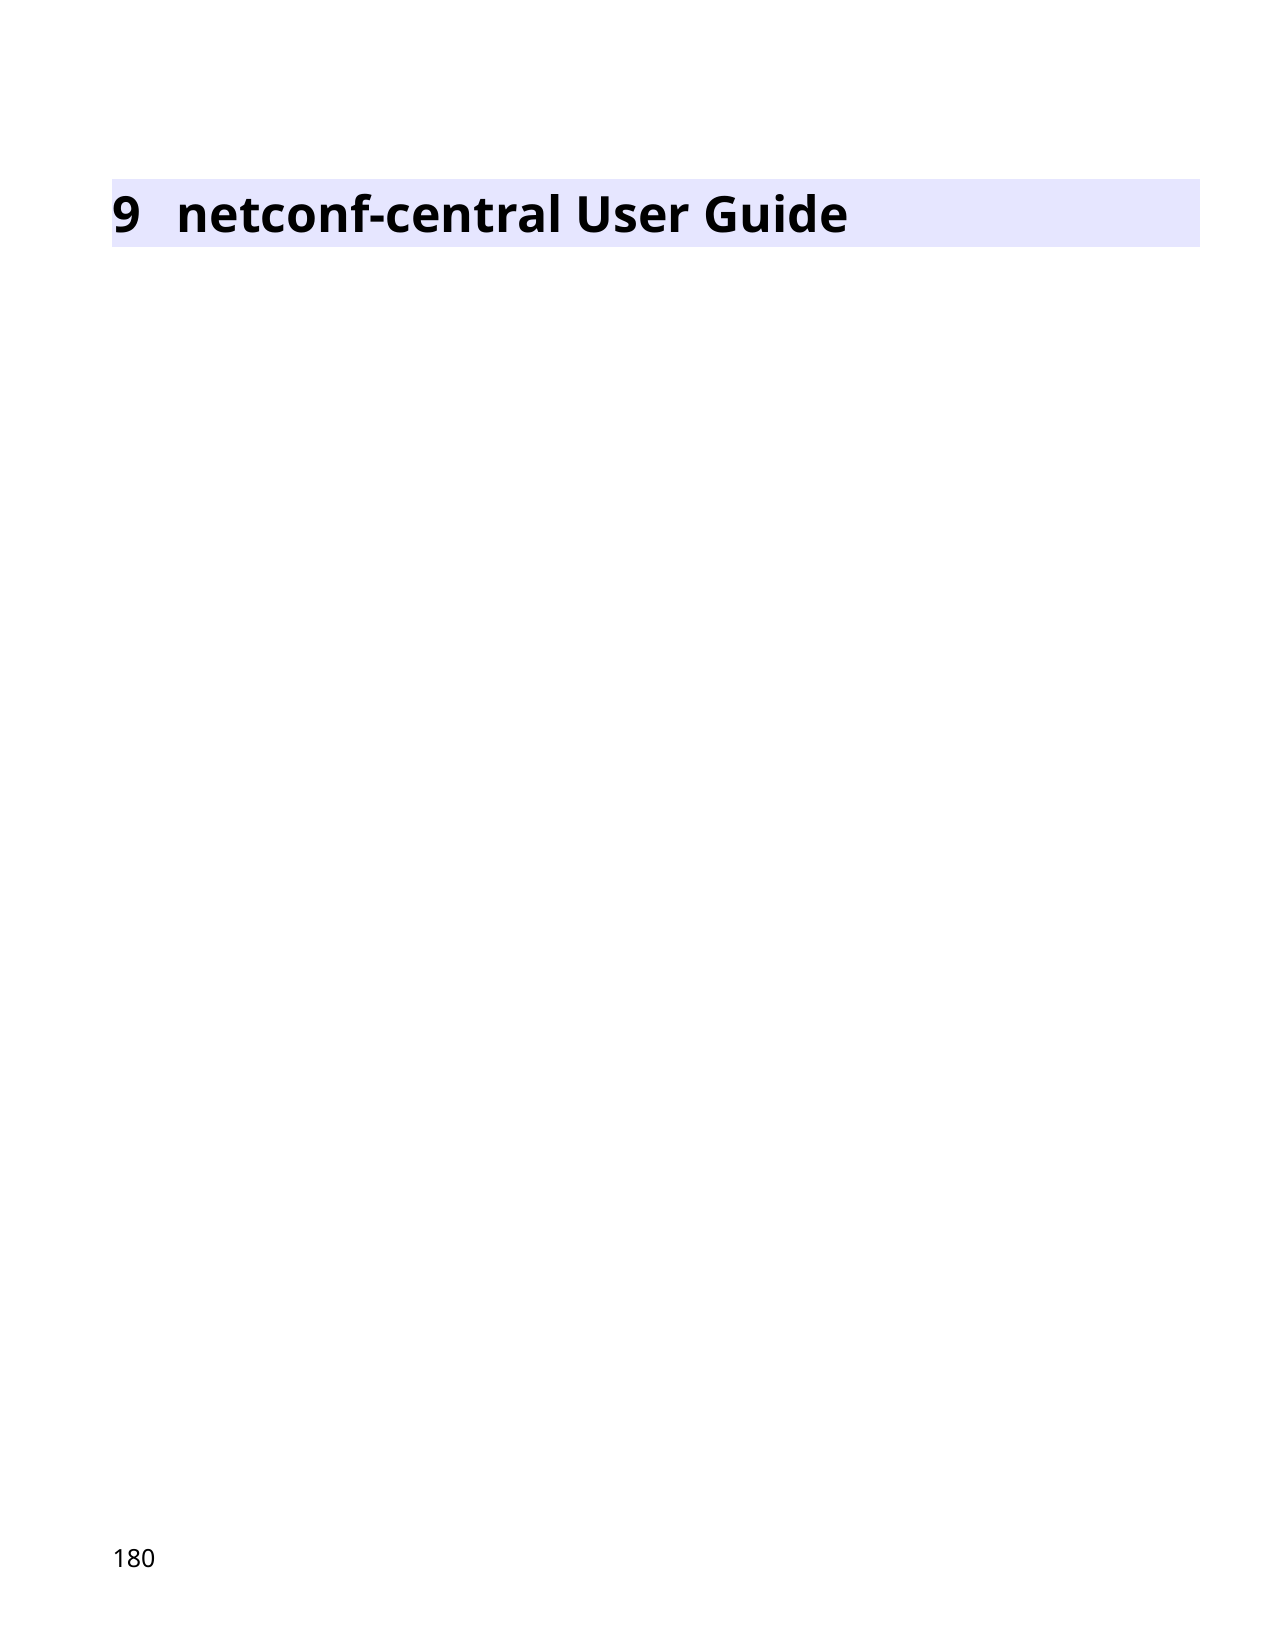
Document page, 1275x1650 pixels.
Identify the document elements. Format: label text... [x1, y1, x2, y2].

subtitle netconf-central User Guide [112, 179, 1200, 247]
